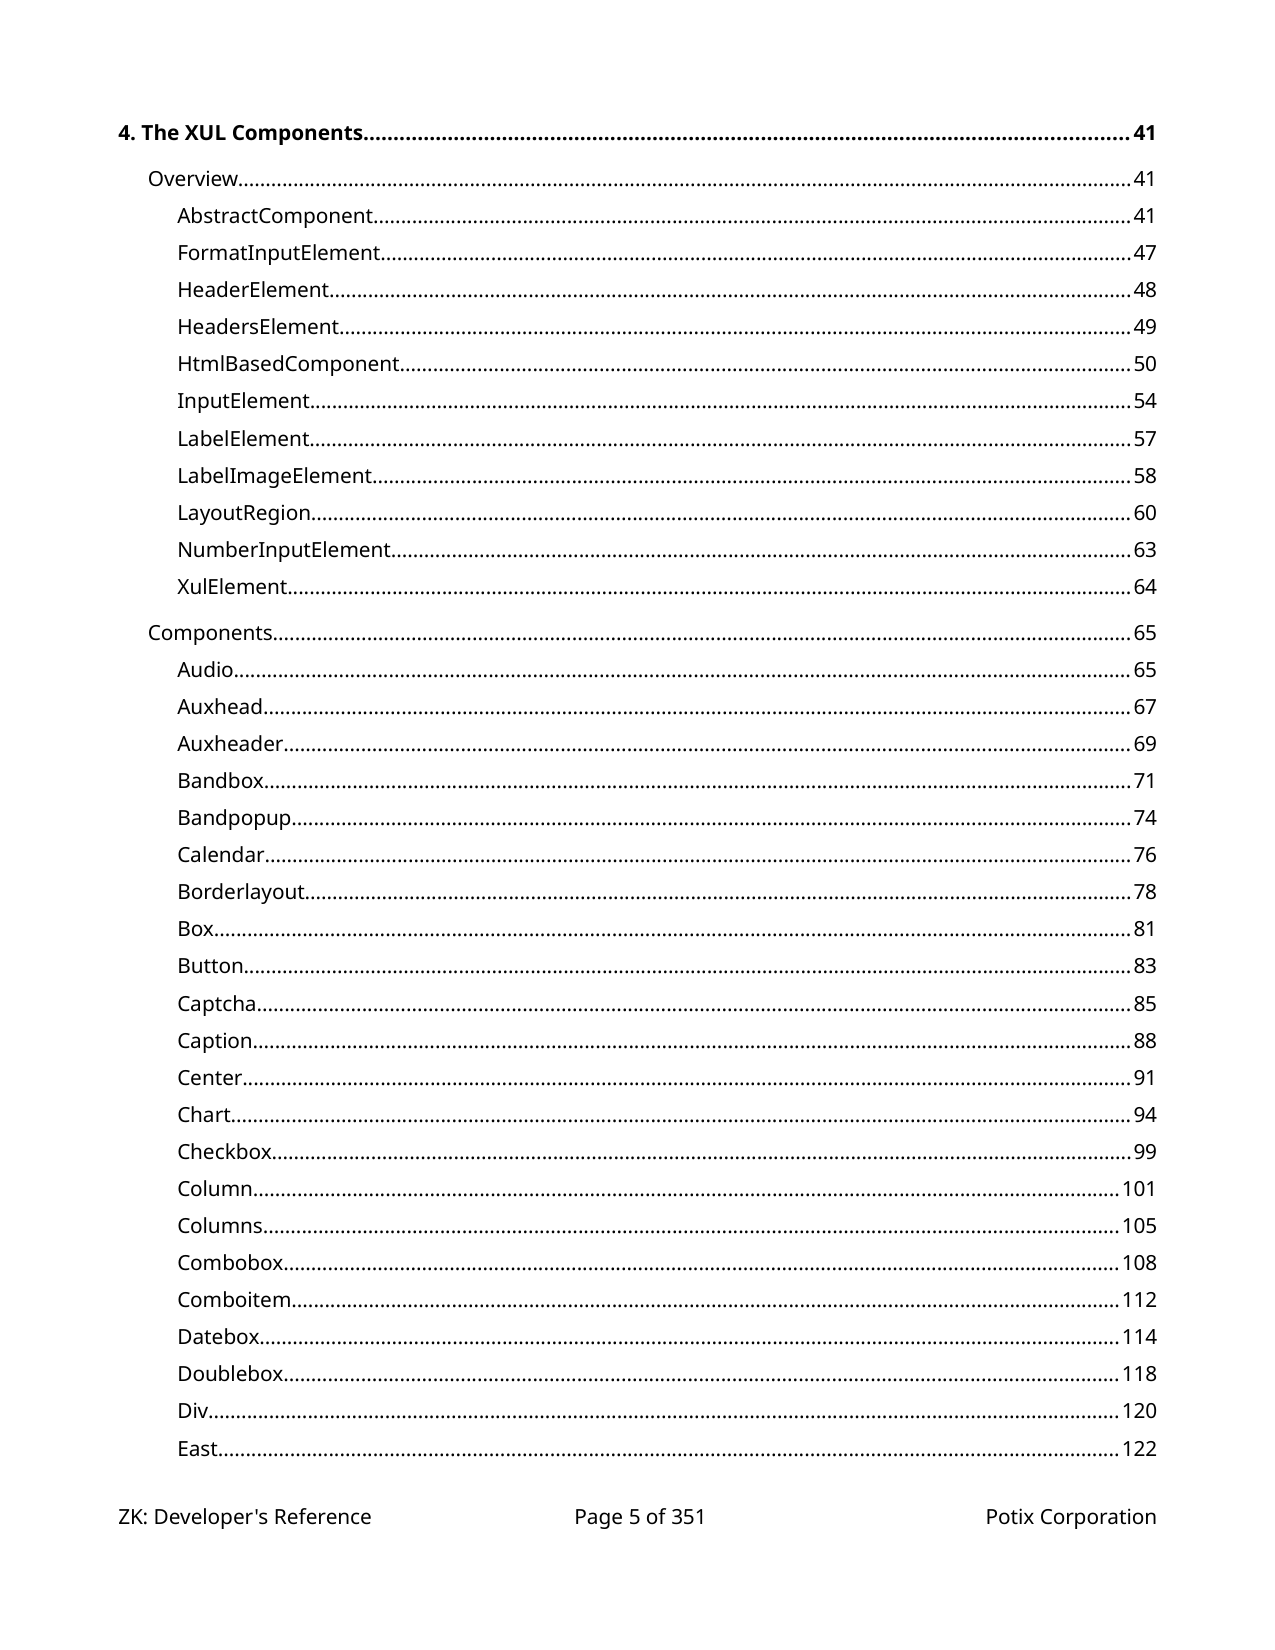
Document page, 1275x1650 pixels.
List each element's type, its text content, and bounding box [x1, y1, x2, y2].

text FormatInputElement 47 [177, 238, 1157, 266]
text Column 101 [177, 1174, 1157, 1202]
text InputElement 54 [177, 387, 1157, 415]
text Overview 41 [148, 164, 1157, 192]
text Calendar 76 [177, 840, 1157, 869]
text LabelImageElement 58 [177, 461, 1157, 489]
text NumberInputElement 63 [177, 535, 1157, 563]
text Columns 105 [177, 1211, 1157, 1239]
text HeadersElement 49 [177, 312, 1157, 341]
text East 122 [177, 1434, 1157, 1462]
text Button 83 [177, 952, 1157, 980]
text Center 91 [177, 1063, 1157, 1091]
text Box 81 [177, 914, 1157, 943]
text AbstractComponent 41 [177, 201, 1157, 229]
text HtmlBasedComponent 50 [177, 349, 1157, 378]
text Borderlayout 78 [177, 877, 1157, 906]
text LayoutRegion 60 [177, 498, 1157, 526]
text LabelElement 57 [177, 424, 1157, 452]
text Combobox 108 [177, 1248, 1157, 1277]
text Components 65 [148, 618, 1157, 646]
text Chart 94 [177, 1100, 1157, 1128]
text Doublebox 118 [177, 1359, 1157, 1388]
text Captcha 85 [177, 989, 1157, 1017]
text Datebox 114 [177, 1322, 1157, 1351]
text Comboitem 112 [177, 1285, 1157, 1314]
text Div 120 [177, 1397, 1157, 1425]
text Bandbox 71 [177, 766, 1157, 794]
text 4. The XUL Components 41 [118, 118, 1157, 146]
text Bandpopup 74 [177, 803, 1157, 832]
text Auxhead 67 [177, 692, 1157, 720]
text Caption 88 [177, 1026, 1157, 1054]
text XulElement 64 [177, 572, 1157, 600]
text Checkbox 99 [177, 1137, 1157, 1165]
text Auxheader 69 [177, 729, 1157, 757]
text Audio 65 [177, 655, 1157, 683]
text HeaderElement 48 [177, 275, 1157, 303]
